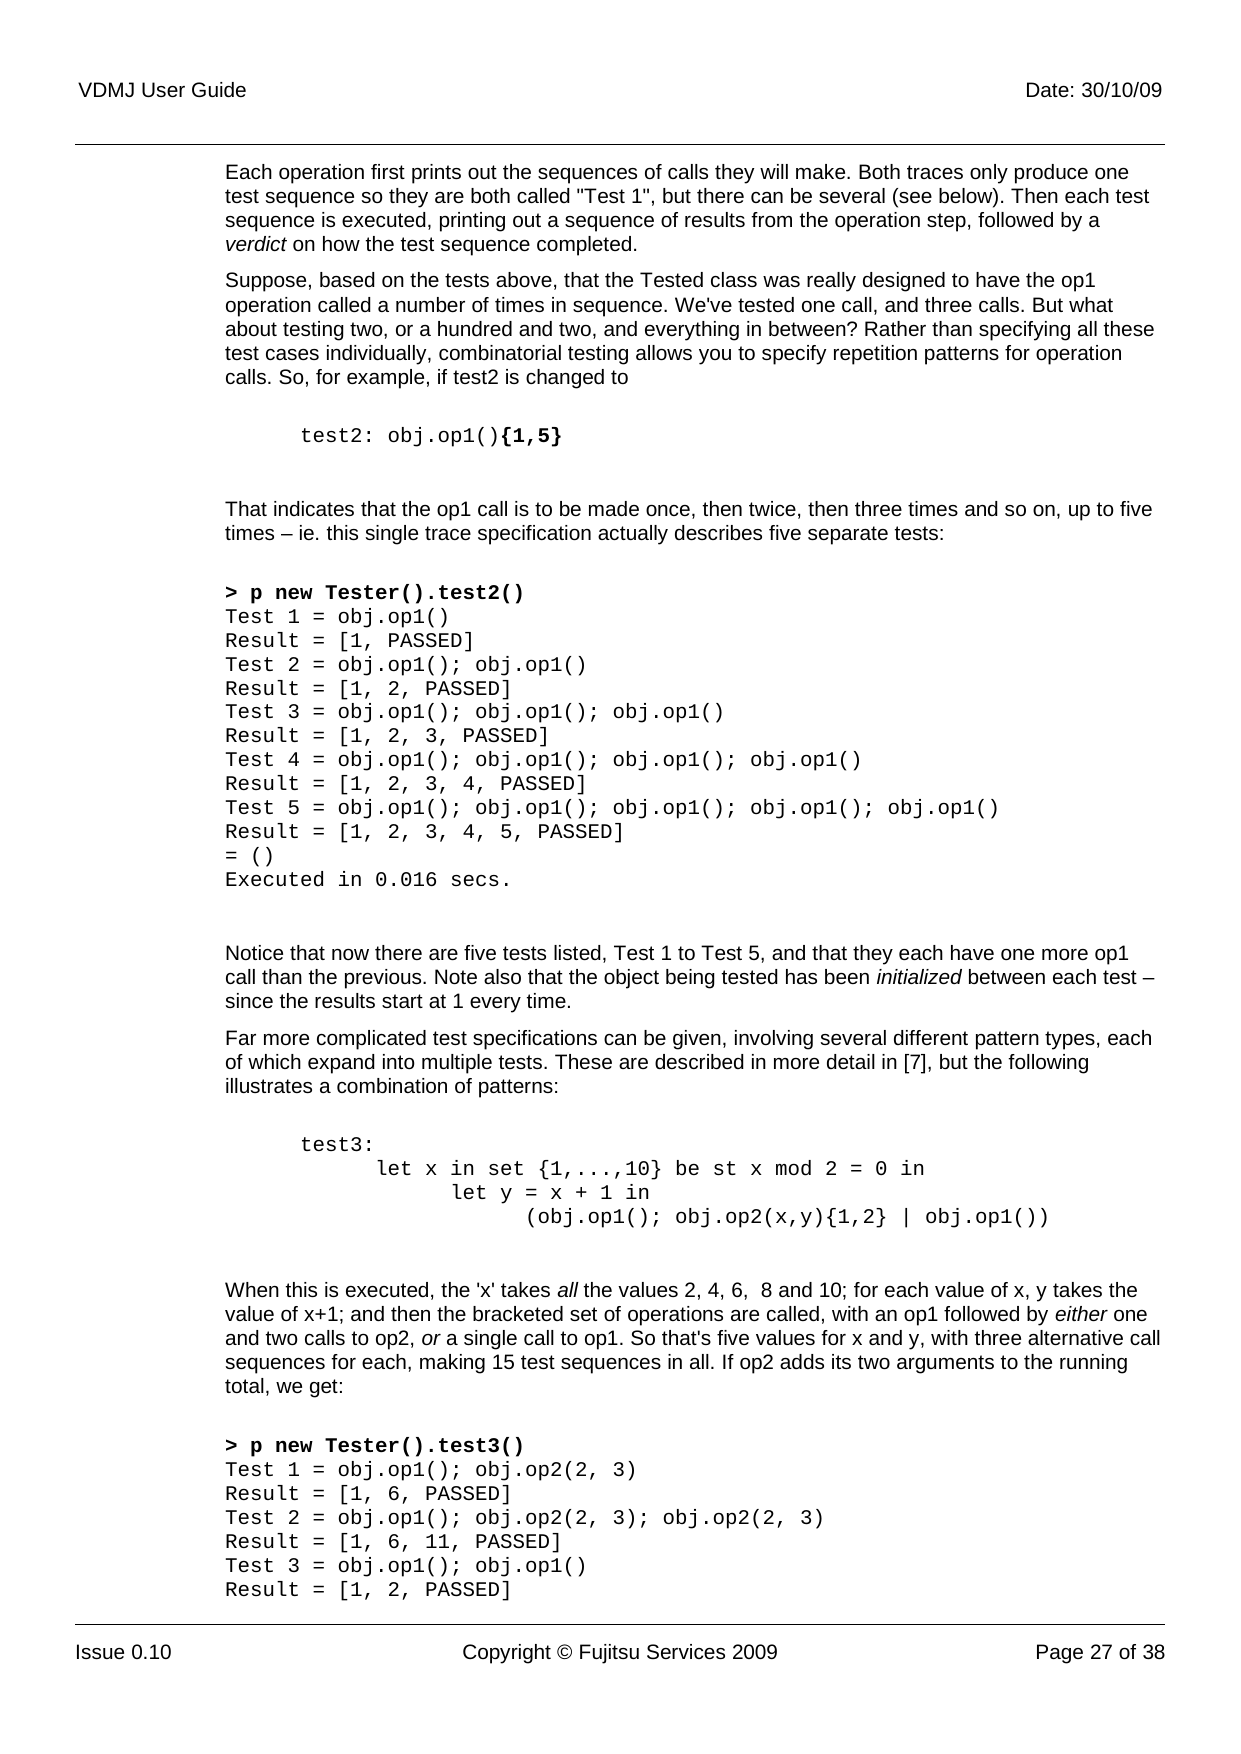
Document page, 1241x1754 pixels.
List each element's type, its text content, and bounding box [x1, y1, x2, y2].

text Result = [1, 6, 11, PASSED] [225, 1531, 1165, 1555]
text When this is executed, the 'x' takes all the values 2, 4, 6, 8 and 10; for each value of x, y takes the value of x+1; and then the bracketed set of operations are called, with an op1 followed by either one and two calls to op2, or a single call to op1. So that's five values for x and y, with three alternative call sequences for each, making 15 test sequences in all. If op2 adds its two arguments to the running total, we get: [225, 1278, 1165, 1398]
text Executed in 0.016 secs. [225, 869, 1165, 893]
text Each operation first prints out the sequences of calls they will make. Both traces only produce one test sequence so they are both called "Test 1", but there can be several (see below). Then each test sequence is executed, printing out a sequence of results from the operation step, followed by a verdict on how the test sequence completed. [225, 160, 1165, 256]
text > p new Tester().test3() [225, 1435, 1165, 1459]
text Result = [1, 2, PASSED] [225, 1579, 1165, 1603]
text Test 3 = obj.op1(); obj.op1() [225, 1555, 1165, 1579]
text let x in set {1,...,10} be st x mod 2 = 0 in [225, 1158, 1165, 1182]
text Result = [1, 2, 3, 4, 5, PASSED] [225, 821, 1165, 845]
text Result = [1, PASSED] [225, 629, 1165, 653]
text Test 5 = obj.op1(); obj.op1(); obj.op1(); obj.op1(); obj.op1() [225, 797, 1165, 821]
text > p new Tester().test2() [225, 582, 1165, 606]
text Test 2 = obj.op1(); obj.op1() [225, 653, 1165, 677]
text = () [225, 845, 1165, 869]
text Test 4 = obj.op1(); obj.op1(); obj.op1(); obj.op1() [225, 749, 1165, 773]
text Notice that now there are five tests listed, Test 1 to Test 5, and that they each have one more op1 call than the previous. Note also that the object being tested has been initialized between each test – since the results start at 1 every time. [225, 941, 1165, 1013]
text That indicates that the op1 call is to be made once, then twice, then three times and so on, up to five times – ie. this single trace specification actually describes five separate tests: [225, 497, 1165, 545]
text Test 3 = obj.op1(); obj.op1(); obj.op1() [225, 701, 1165, 725]
text (obj.op1(); obj.op2(x,y){1,2} | obj.op1()) [225, 1206, 1165, 1230]
text Result = [1, 2, 3, 4, PASSED] [225, 773, 1165, 797]
text Far more complicated test specifications can be given, involving several different pattern types, each of which expand into multiple tests. These are described in more detail in [7], but the following illustrates a combination of patterns: [225, 1026, 1165, 1098]
text Test 1 = obj.op1() [225, 606, 1165, 629]
text Test 1 = obj.op1(); obj.op2(2, 3) [225, 1459, 1165, 1483]
text test2: obj.op1(){1,5} [225, 425, 1165, 449]
text Result = [1, 6, PASSED] [225, 1483, 1165, 1507]
text Result = [1, 2, 3, PASSED] [225, 725, 1165, 749]
text test3: [225, 1134, 1165, 1158]
text let y = x + 1 in [225, 1182, 1165, 1206]
text Suppose, based on the tests above, that the Tested class was really designed to have the op1 operation called a number of times in sequence. We've tested one call, and three calls. But what about testing two, or a hundred and two, and everything in between? Rather than specifying all these test cases individually, combinatorial testing allows you to specify repetition patterns for operation calls. So, for example, if test2 is changed to [225, 268, 1165, 389]
text Result = [1, 2, PASSED] [225, 677, 1165, 701]
text Test 2 = obj.op1(); obj.op2(2, 3); obj.op2(2, 3) [225, 1507, 1165, 1531]
